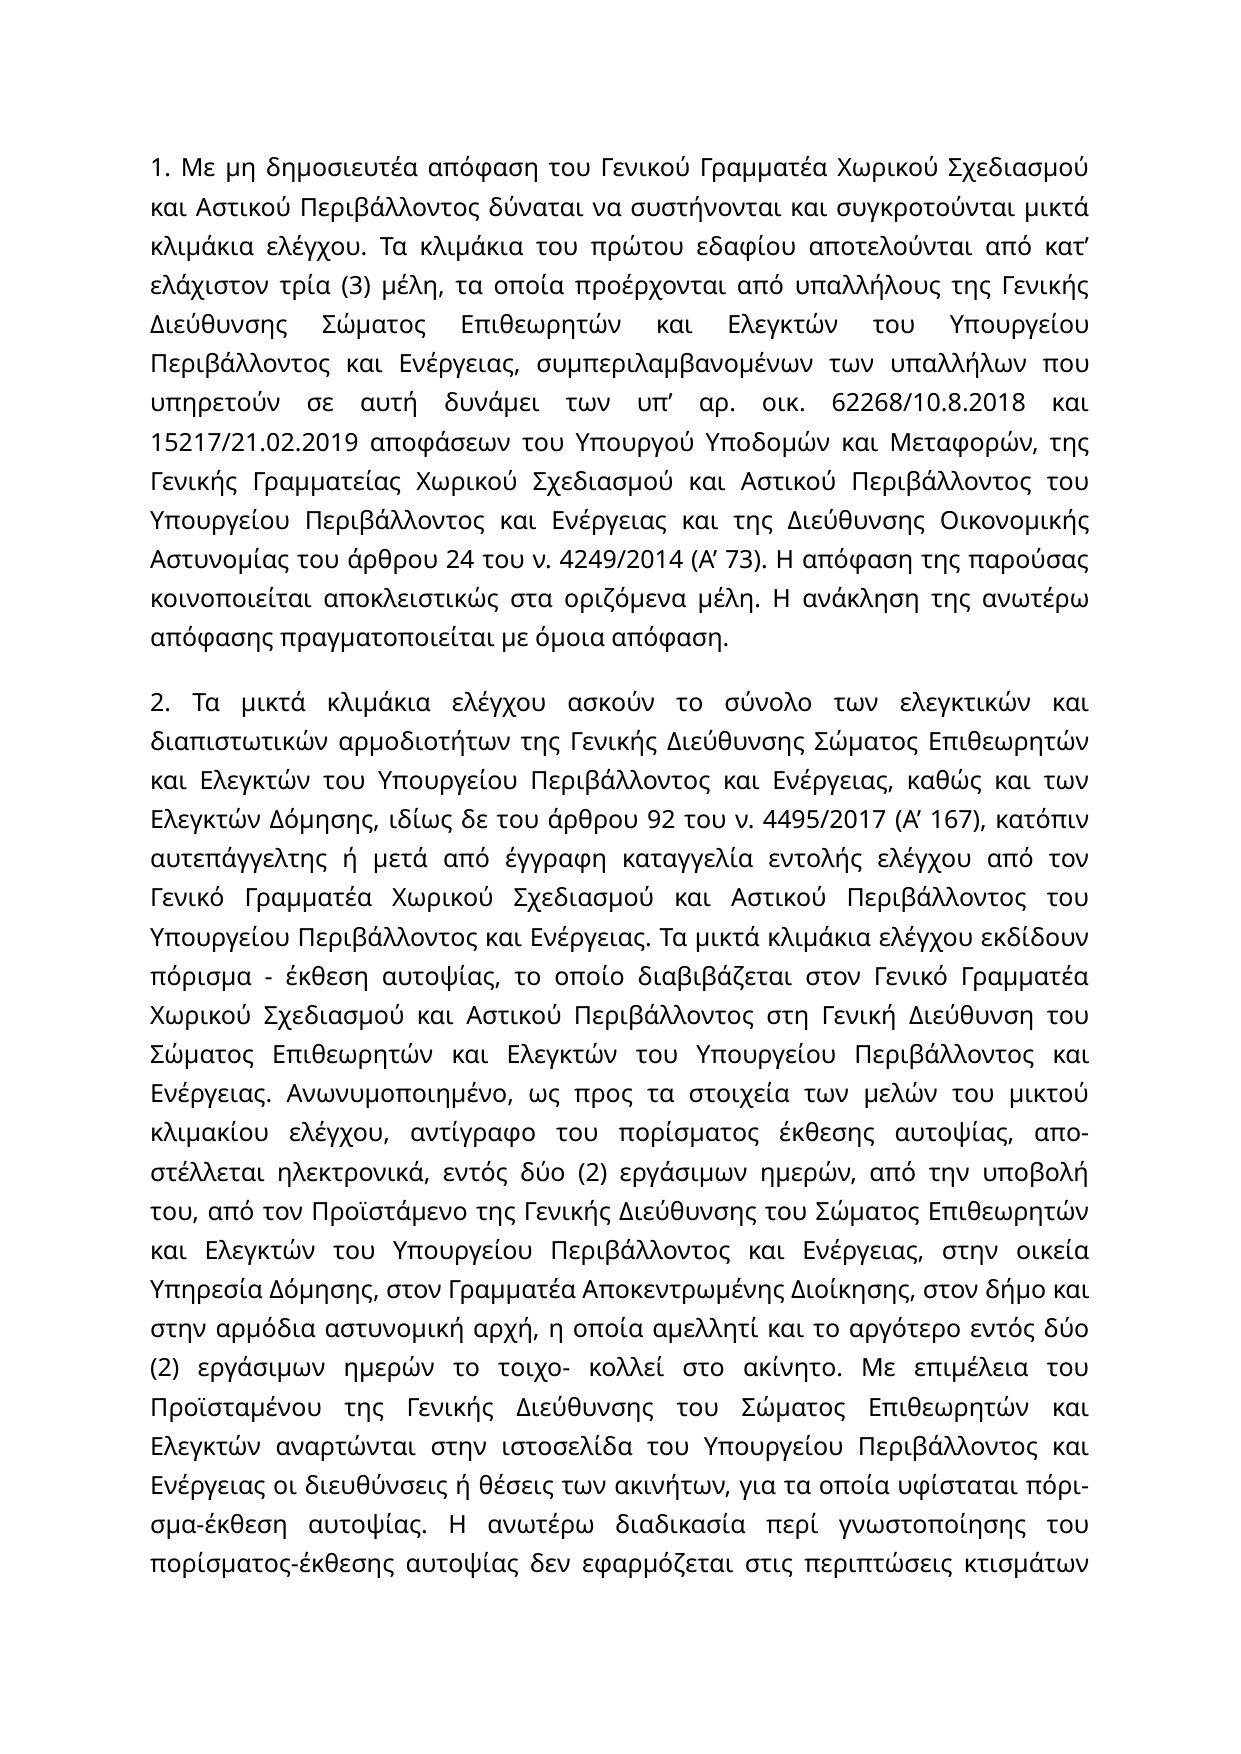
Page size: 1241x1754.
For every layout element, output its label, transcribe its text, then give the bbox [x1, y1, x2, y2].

text 1. Με μη δημοσιευτέα απόφαση του Γενικού Γραμματέα Χωρικού Σχεδιασμού και Αστικού Περιβάλλοντος δύναται να συστήνονται και συγκροτούνται μικτά κλιμάκια ελέγχου. Τα κλιμάκια του πρώτου εδαφίου αποτελούνται από κατ’ ελάχιστον τρία (3) μέλη, τα οποία προέρχονται από υπαλλήλους της Γενικής Διεύθυνσης Σώματος Επιθεωρητών και Ελεγκτών του Υπουργείου Περιβάλλοντος και Ενέργειας, συμπεριλαμβανομένων των υπαλλήλων που υπηρετούν σε αυτή δυνάμει των υπ’ αρ. οικ. 62268/10.8.2018 και 15217/21.02.2019 αποφάσεων του Υπουργού Υποδομών και Μεταφορών, της Γενικής Γραμματείας Χωρικού Σχεδιασμού και Αστικού Περιβάλλοντος του Υπουργείου Περιβάλλοντος και Ενέργειας και της Διεύθυνσης Οικονομικής Αστυνομίας του άρθρου 24 του ν. 4249/2014 (Α’ 73). Η απόφαση της παρούσας κοινοποιείται αποκλειστικώς στα οριζόμενα μέλη. Η ανάκληση της ανωτέρω απόφασης πραγματοποιείται με όμοια απόφαση. [150, 150, 1090, 654]
text 2. Τα μικτά κλιμάκια ελέγχου ασκούν το σύνολο των ελεγκτικών και διαπιστωτικών αρμοδιοτήτων της Γενικής Διεύθυνσης Σώματος Επιθεωρητών και Ελεγκτών του Υπουργείου Περιβάλλοντος και Ενέργειας, καθώς και των Ελεγκτών Δόμησης, ιδίως δε του άρθρου 92 του ν. 4495/2017 (Α’ 167), κατόπιν αυτεπάγγελτης ή μετά από έγγραφη καταγγελία εντολής ελέγχου από τον Γενικό Γραμματέα Χωρικού Σχεδιασμού και Αστικού Περιβάλλοντος του Υπουργείου Περιβάλλοντος και Ενέργειας. Τα μικτά κλιμάκια ελέγχου εκδίδουν πόρισμα - έκθεση αυτοψίας, το οποίο διαβιβάζεται στον Γενικό Γραμματέα Χωρικού Σχεδιασμού και Αστικού Περιβάλλοντος στη Γενική Διεύθυνση του Σώματος Επιθεωρητών και Ελεγκτών του Υπουργείου Περιβάλλοντος και Ενέργειας. Ανωνυμοποιημένο, ως προς τα στοιχεία των μελών του μικτού κλιμακίου ελέγχου, αντίγραφο του πορίσματος έκθεσης αυτοψίας, απο- στέλλεται ηλεκτρονικά, εντός δύο (2) εργάσιμων ημερών, από την υποβολή του, από τον Προϊστάμενο της Γενικής Διεύθυνσης του Σώματος Επιθεωρητών και Ελεγκτών του Υπουργείου Περιβάλλοντος και Ενέργειας, στην οικεία Υπηρεσία Δόμησης, στον Γραμματέα Αποκεντρωμένης Διοίκησης, στον δήμο και στην αρμόδια αστυνομική αρχή, η οποία αμελλητί και το αργότερο εντός δύο (2) εργάσιμων ημερών το τοιχο- κολλεί στο ακίνητο. Με επιμέλεια του Προϊσταμένου της Γενικής Διεύθυνσης του Σώματος Επιθεωρητών και Ελεγκτών αναρτώνται στην ιστοσελίδα του Υπουργείου Περιβάλλοντος και Ενέργειας οι διευθύνσεις ή θέσεις των ακινήτων, για τα οποία υφίσταται πόρι- σμα-έκθεση αυτοψίας. Η ανωτέρω διαδικασία περί γνωστοποίησης του πορίσματος-έκθεσης αυτοψίας δεν εφαρμόζεται στις περιπτώσεις κτισμάτων [150, 684, 1090, 1580]
